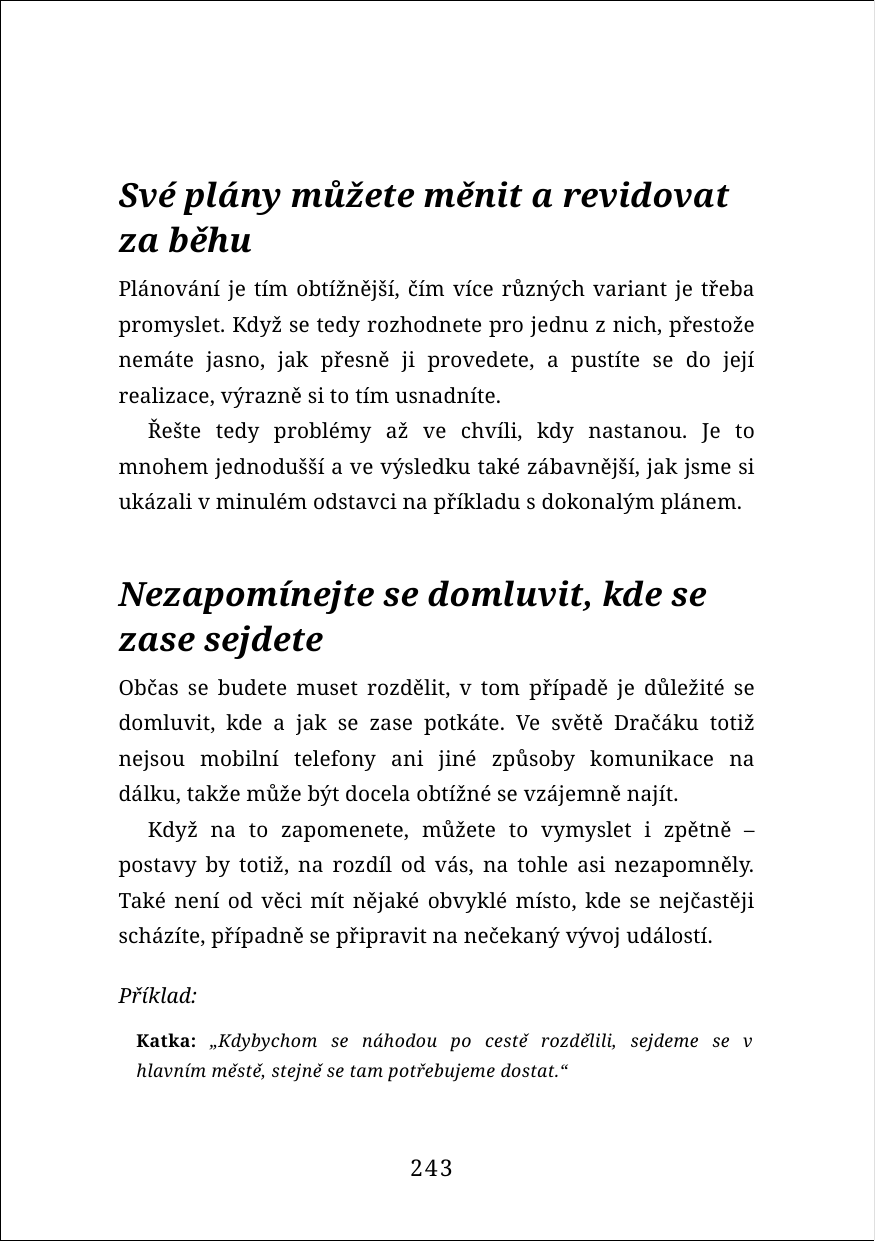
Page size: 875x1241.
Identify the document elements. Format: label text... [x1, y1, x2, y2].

subtitle Své plány můžete měnit a revidovat za běhu [118, 172, 756, 263]
subtitle Nezapomínejte se domluvit, kde se zase sejdete [118, 570, 756, 661]
text Plánování je tím obtížnější, čím více různých variant je třeba promyslet. Když se tedy rozhodnete pro jednu z nich, přestože nemáte jasno, jak přesně ji provedete, a pustíte se do její realizace, výrazně si to tím usnadníte. Řešte tedy problémy až ve chvíli, kdy nastanou. Je to mnohem jednodušší a ve výsledku také zábavnější, jak jsme si ukázali v minulém odstavci na příkladu s dokonalým plánem. [118, 274, 756, 516]
text Katka: „Kdybychom se náhodou po cestě rozdělili, sejdeme se v hlavním městě, stejně se tam potřebujeme dostat.“ [136, 1028, 756, 1082]
text Občas se budete muset rozdělit, v tom případě je důležité se domluvit, kde a jak se zase potkáte. Ve světě Dračáku totiž nejsou mobilní telefony ani jiné způsoby komunikace na dálku, takže může být docela obtížné se vzájemně najít. Když na to zapomenete, můžete to vymyslet i zpětně – postavy by totiž, na rozdíl od vás, na tohle asi nezapomněly. Také není od věci mít nějaké obvyklé místo, kde se nejčastěji scházíte, případně se připravit na nečekaný vývoj událostí. [118, 673, 756, 950]
text Příklad: [118, 981, 756, 1009]
